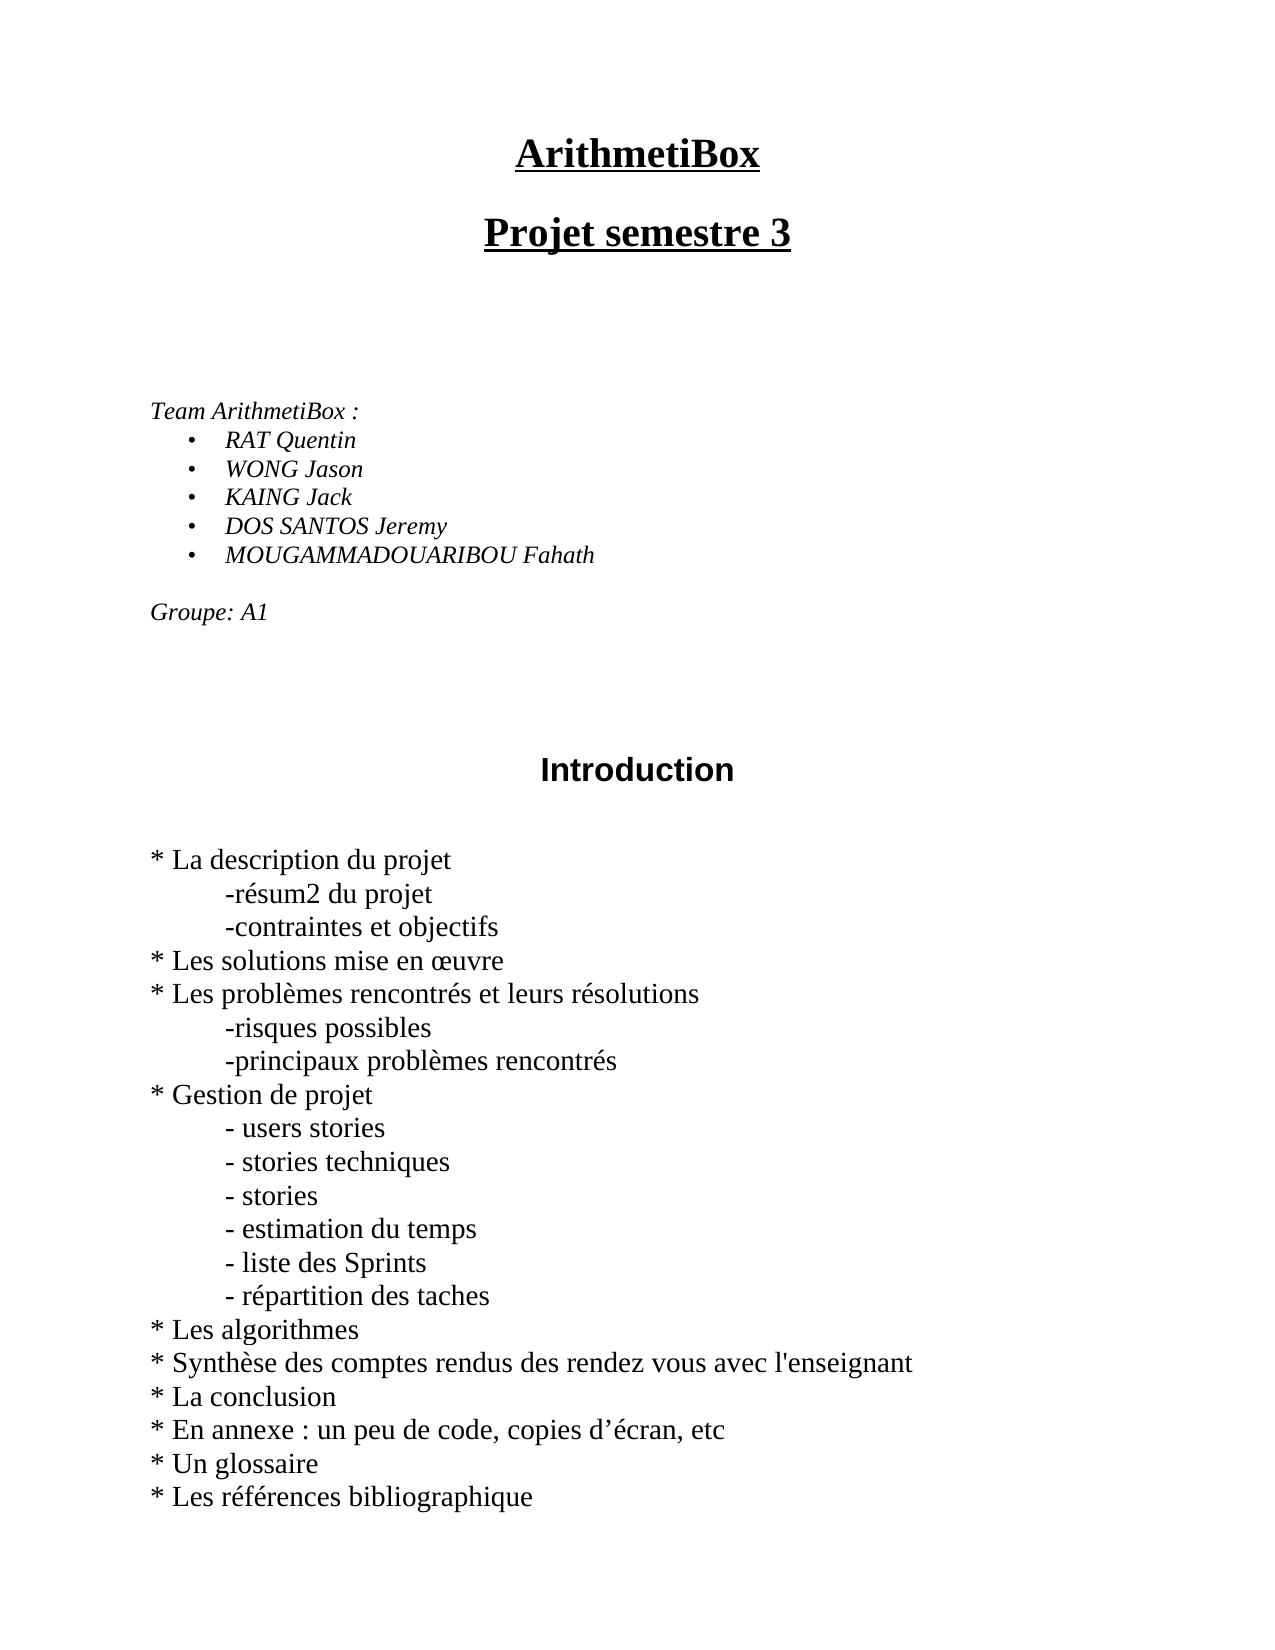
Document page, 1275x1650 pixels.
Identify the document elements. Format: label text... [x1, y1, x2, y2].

text Team ArithmetiBox : [150, 396, 1125, 425]
text ArithmetiBox [150, 129, 1125, 177]
text * Les problèmes rencontrés et leurs résolutions [150, 976, 1125, 1010]
list KAING Jack [187, 482, 1125, 511]
text * Un glossaire [150, 1446, 1125, 1479]
text * Les solutions mise en œuvre [150, 943, 1125, 976]
text Projet semestre 3 [150, 208, 1125, 256]
text Groupe: A1 [150, 597, 1125, 626]
text * En annexe : un peu de code, copies d’écran, etc [150, 1412, 1125, 1446]
text - stories [150, 1178, 1125, 1211]
text -contraintes et objectifs [150, 909, 1125, 943]
list WONG Jason [187, 454, 1125, 482]
text -risques possibles [150, 1010, 1125, 1043]
text * Les références bibliographique [150, 1479, 1125, 1513]
text -résum2 du projet [150, 876, 1125, 909]
text * Les algorithmes [150, 1312, 1125, 1345]
text -principaux problèmes rencontrés [150, 1043, 1125, 1077]
text * La description du projet [150, 842, 1125, 876]
text * Gestion de projet [150, 1077, 1125, 1111]
text - liste des Sprints [150, 1245, 1125, 1278]
text - stories techniques [150, 1144, 1125, 1178]
text Introduction [150, 750, 1125, 788]
list DOS SANTOS Jeremy [187, 511, 1125, 540]
text * Synthèse des comptes rendus des rendez vous avec l'enseignant [150, 1345, 1125, 1379]
list RAT Quentin [187, 425, 1125, 454]
text - répartition des taches [150, 1278, 1125, 1312]
text * La conclusion [150, 1379, 1125, 1412]
list MOUGAMMADOUARIBOU Fahath [187, 540, 1125, 569]
text - users stories [150, 1111, 1125, 1144]
text - estimation du temps [150, 1211, 1125, 1245]
